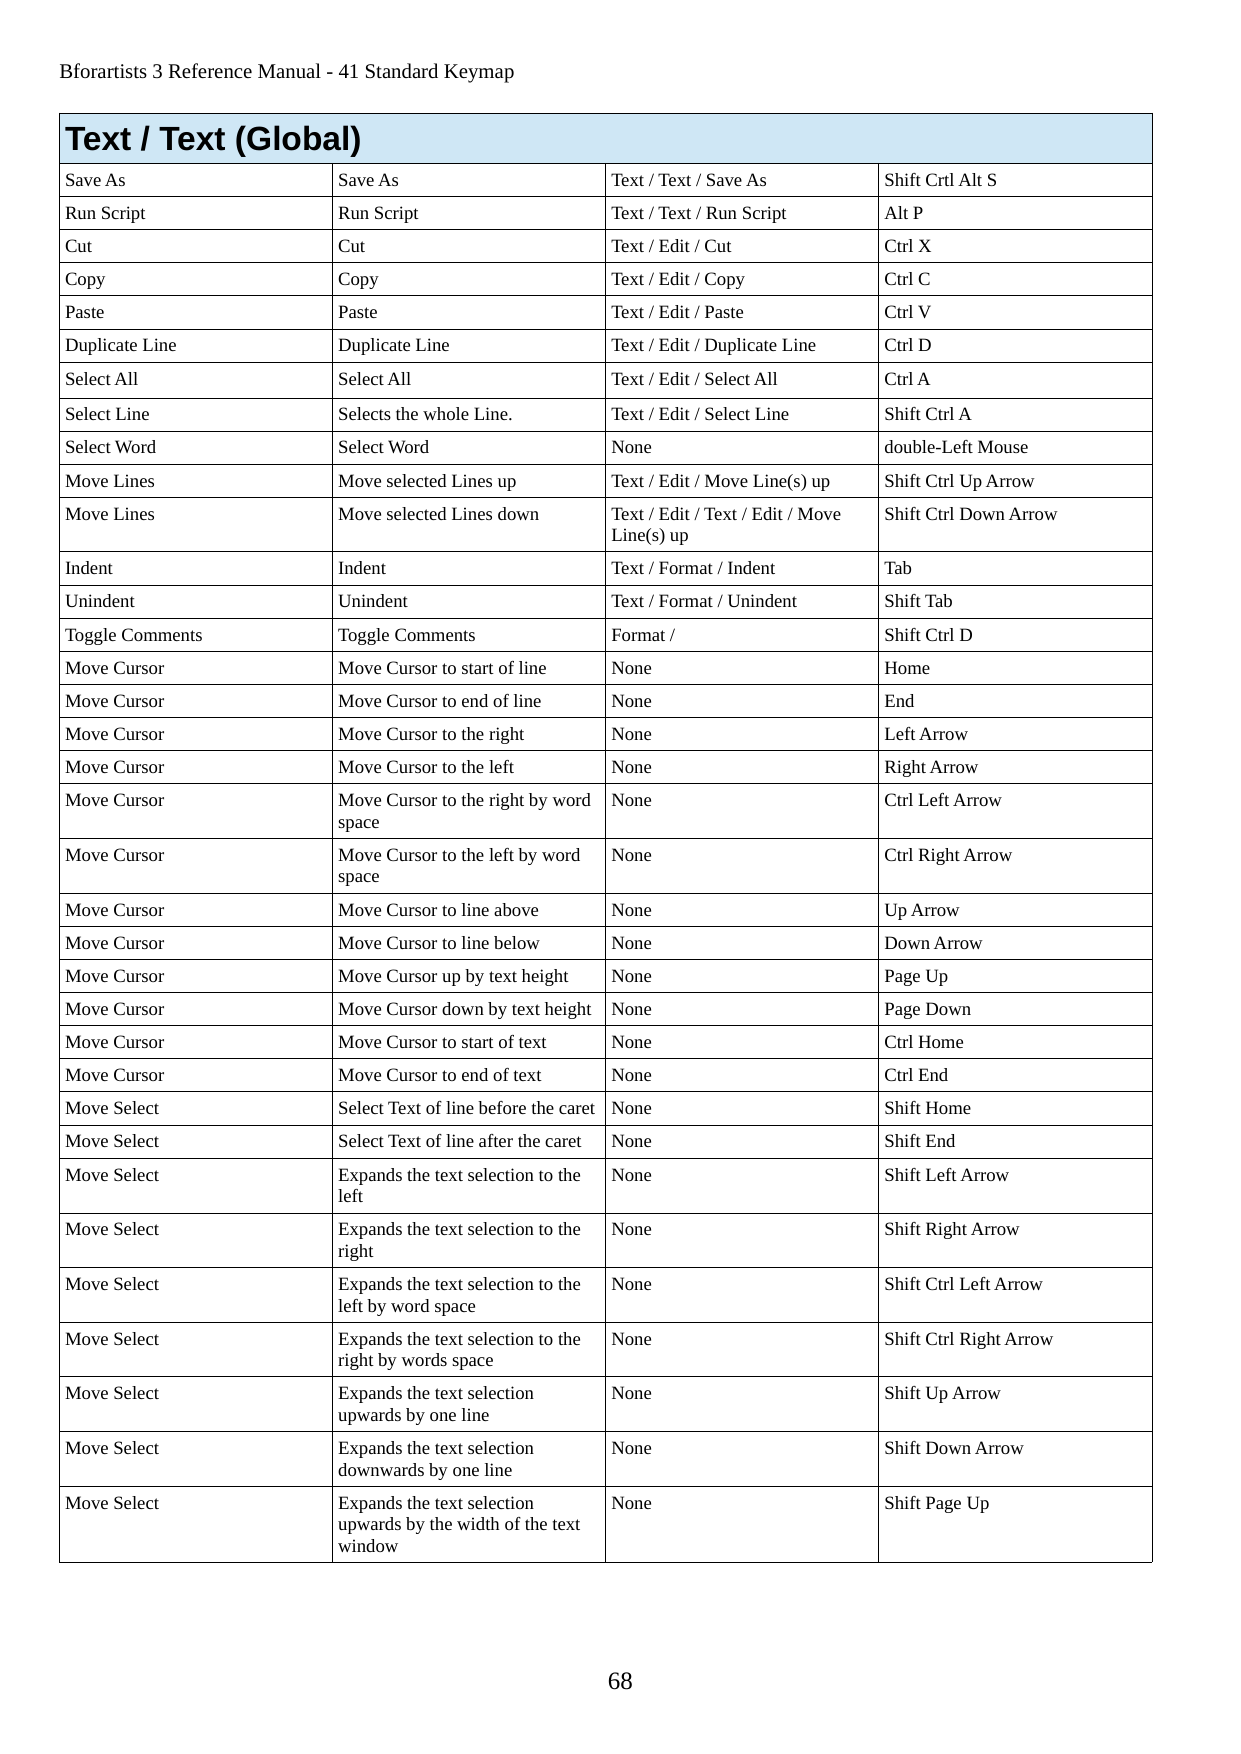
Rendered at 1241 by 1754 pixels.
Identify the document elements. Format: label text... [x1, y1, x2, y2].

table_cell Ctrl End [879, 1059, 1152, 1091]
table_cell Move Cursor to end of line [333, 685, 605, 717]
table_cell Shift Right Arrow [879, 1214, 1152, 1267]
table_cell Indent [333, 552, 605, 584]
table_cell Tab [879, 552, 1152, 584]
table_cell Expands the text selection to the right by words space [333, 1323, 605, 1376]
table_cell Ctrl V [879, 296, 1152, 328]
table_cell None [606, 927, 878, 959]
table_cell Select Word [60, 432, 332, 464]
table_cell Shift Crtl Alt S [879, 164, 1152, 196]
table_cell Move Select [60, 1214, 332, 1267]
table_cell Move Lines [60, 465, 332, 497]
table_cell Move Cursor to end of text [333, 1059, 605, 1091]
table_cell Shift Ctrl Left Arrow [879, 1268, 1152, 1322]
table_cell Move Cursor to the left by word space [333, 839, 605, 893]
table_cell Ctrl A [879, 363, 1152, 397]
table_cell Expands the text selection to the right [333, 1214, 605, 1267]
table_cell None [606, 1487, 878, 1562]
table_cell Move Cursor [60, 1026, 332, 1058]
table_cell Move Cursor to line below [333, 927, 605, 959]
table_cell Move Cursor to line above [333, 894, 605, 926]
table_cell Shift Ctrl D [879, 619, 1152, 651]
table_cell Shift Ctrl A [879, 399, 1152, 431]
table_cell Select Text of line after the caret [333, 1126, 605, 1158]
table_cell Text / Edit / Paste [606, 296, 878, 328]
table_cell None [606, 1214, 878, 1267]
table_cell Save As [60, 164, 332, 196]
table_cell Toggle Comments [60, 619, 332, 651]
table_cell None [606, 1159, 878, 1212]
table_cell Move Cursor to the right by word space [333, 784, 605, 838]
table_cell Move Select [60, 1126, 332, 1158]
table_cell None [606, 1059, 878, 1091]
table_cell Move Select [60, 1377, 332, 1431]
table_cell Text / Text / Save As [606, 164, 878, 196]
table_cell Shift Ctrl Up Arrow [879, 465, 1152, 497]
table_cell Expands the text selection upwards by the width of the text window [333, 1487, 605, 1562]
table_cell Toggle Comments [333, 619, 605, 651]
table_cell Move Cursor [60, 685, 332, 717]
table_cell Ctrl Left Arrow [879, 784, 1152, 838]
table_cell Alt P [879, 197, 1152, 229]
table_cell Ctrl X [879, 230, 1152, 262]
table_cell Text / Format / Unindent [606, 586, 878, 618]
table_cell Text / Edit / Cut [606, 230, 878, 262]
table_cell None [606, 993, 878, 1025]
table_cell None [606, 1126, 878, 1158]
table_cell Move Cursor [60, 993, 332, 1025]
table_cell Ctrl D [879, 330, 1152, 362]
table_header Text / Text (Global) [60, 114, 1152, 163]
table_cell Shift Home [879, 1092, 1152, 1124]
table_cell Move Cursor [60, 894, 332, 926]
table_cell Select All [333, 363, 605, 397]
table_cell Right Arrow [879, 751, 1152, 783]
table_cell Shift Ctrl Down Arrow [879, 498, 1152, 551]
table_cell Expands the text selection to the left [333, 1159, 605, 1212]
table_cell Run Script [60, 197, 332, 229]
table_cell Duplicate Line [333, 330, 605, 362]
table_cell Shift Ctrl Right Arrow [879, 1323, 1152, 1376]
table_cell Move Cursor down by text height [333, 993, 605, 1025]
table_cell None [606, 1268, 878, 1322]
table_cell Shift Page Up [879, 1487, 1152, 1562]
table_cell Duplicate Line [60, 330, 332, 362]
table_cell None [606, 718, 878, 750]
table_cell Move Select [60, 1159, 332, 1212]
table_cell Paste [333, 296, 605, 328]
table_cell None [606, 652, 878, 684]
table_cell Text / Edit / Duplicate Line [606, 330, 878, 362]
table_cell None [606, 839, 878, 893]
table_cell Unindent [60, 586, 332, 618]
table_cell Indent [60, 552, 332, 584]
table_cell Copy [60, 263, 332, 295]
table_cell None [606, 1092, 878, 1124]
table_cell Text / Format / Indent [606, 552, 878, 584]
table_cell None [606, 432, 878, 464]
table_cell Shift Tab [879, 586, 1152, 618]
table_cell Select Line [60, 399, 332, 431]
table_cell Move Lines [60, 498, 332, 551]
table_cell None [606, 1323, 878, 1376]
table_cell Expands the text selection to the left by word space [333, 1268, 605, 1322]
table_cell None [606, 1377, 878, 1431]
table_cell Select Word [333, 432, 605, 464]
table_cell Move Cursor [60, 718, 332, 750]
table_cell Text / Edit / Text / Edit / Move Line(s) up [606, 498, 878, 551]
table_cell Shift End [879, 1126, 1152, 1158]
table_cell Move selected Lines up [333, 465, 605, 497]
table_cell Home [879, 652, 1152, 684]
table_cell Cut [60, 230, 332, 262]
table_cell None [606, 1026, 878, 1058]
table_cell Select Text of line before the caret [333, 1092, 605, 1124]
table_cell None [606, 960, 878, 992]
table_cell Copy [333, 263, 605, 295]
table_cell None [606, 685, 878, 717]
table_cell Selects the whole Line. [333, 399, 605, 431]
table_cell Text / Edit / Copy [606, 263, 878, 295]
table_cell Move Cursor to start of text [333, 1026, 605, 1058]
table_cell Page Down [879, 993, 1152, 1025]
table_cell Move Cursor [60, 784, 332, 838]
table_cell Move Select [60, 1487, 332, 1562]
table_cell Ctrl C [879, 263, 1152, 295]
table_cell None [606, 894, 878, 926]
table_cell None [606, 1432, 878, 1486]
table_cell Move Cursor [60, 927, 332, 959]
table_cell Ctrl Right Arrow [879, 839, 1152, 893]
table_cell Move Cursor to start of line [333, 652, 605, 684]
table_cell Move Cursor [60, 960, 332, 992]
table_cell Shift Up Arrow [879, 1377, 1152, 1431]
table_cell Text / Edit / Move Line(s) up [606, 465, 878, 497]
table_cell Move Select [60, 1092, 332, 1124]
table_cell Move Cursor [60, 1059, 332, 1091]
table_cell Paste [60, 296, 332, 328]
table_cell Shift Left Arrow [879, 1159, 1152, 1212]
table_cell Move Cursor up by text height [333, 960, 605, 992]
table_cell Up Arrow [879, 894, 1152, 926]
table_cell Move Cursor to the right [333, 718, 605, 750]
table_cell Move Cursor [60, 652, 332, 684]
table_cell Cut [333, 230, 605, 262]
table_cell Ctrl Home [879, 1026, 1152, 1058]
table_cell double-Left Mouse [879, 432, 1152, 464]
table_cell End [879, 685, 1152, 717]
table_cell Expands the text selection upwards by one line [333, 1377, 605, 1431]
table_cell Move Cursor to the left [333, 751, 605, 783]
table_cell Expands the text selection downwards by one line [333, 1432, 605, 1486]
table_cell Run Script [333, 197, 605, 229]
table_cell Save As [333, 164, 605, 196]
table_cell None [606, 751, 878, 783]
table_cell Text / Edit / Select All [606, 363, 878, 397]
table_cell Move Cursor [60, 839, 332, 893]
table_cell Text / Edit / Select Line [606, 399, 878, 431]
table_cell Shift Down Arrow [879, 1432, 1152, 1486]
table_cell Move Select [60, 1323, 332, 1376]
table_cell Page Up [879, 960, 1152, 992]
table_cell Text / Text / Run Script [606, 197, 878, 229]
table_cell Move Select [60, 1432, 332, 1486]
table_cell Format / [606, 619, 878, 651]
table_cell Select All [60, 363, 332, 397]
table_cell Unindent [333, 586, 605, 618]
table_cell Down Arrow [879, 927, 1152, 959]
table_cell None [606, 784, 878, 838]
table_cell Move Cursor [60, 751, 332, 783]
table_cell Left Arrow [879, 718, 1152, 750]
table_cell Move selected Lines down [333, 498, 605, 551]
table_cell Move Select [60, 1268, 332, 1322]
